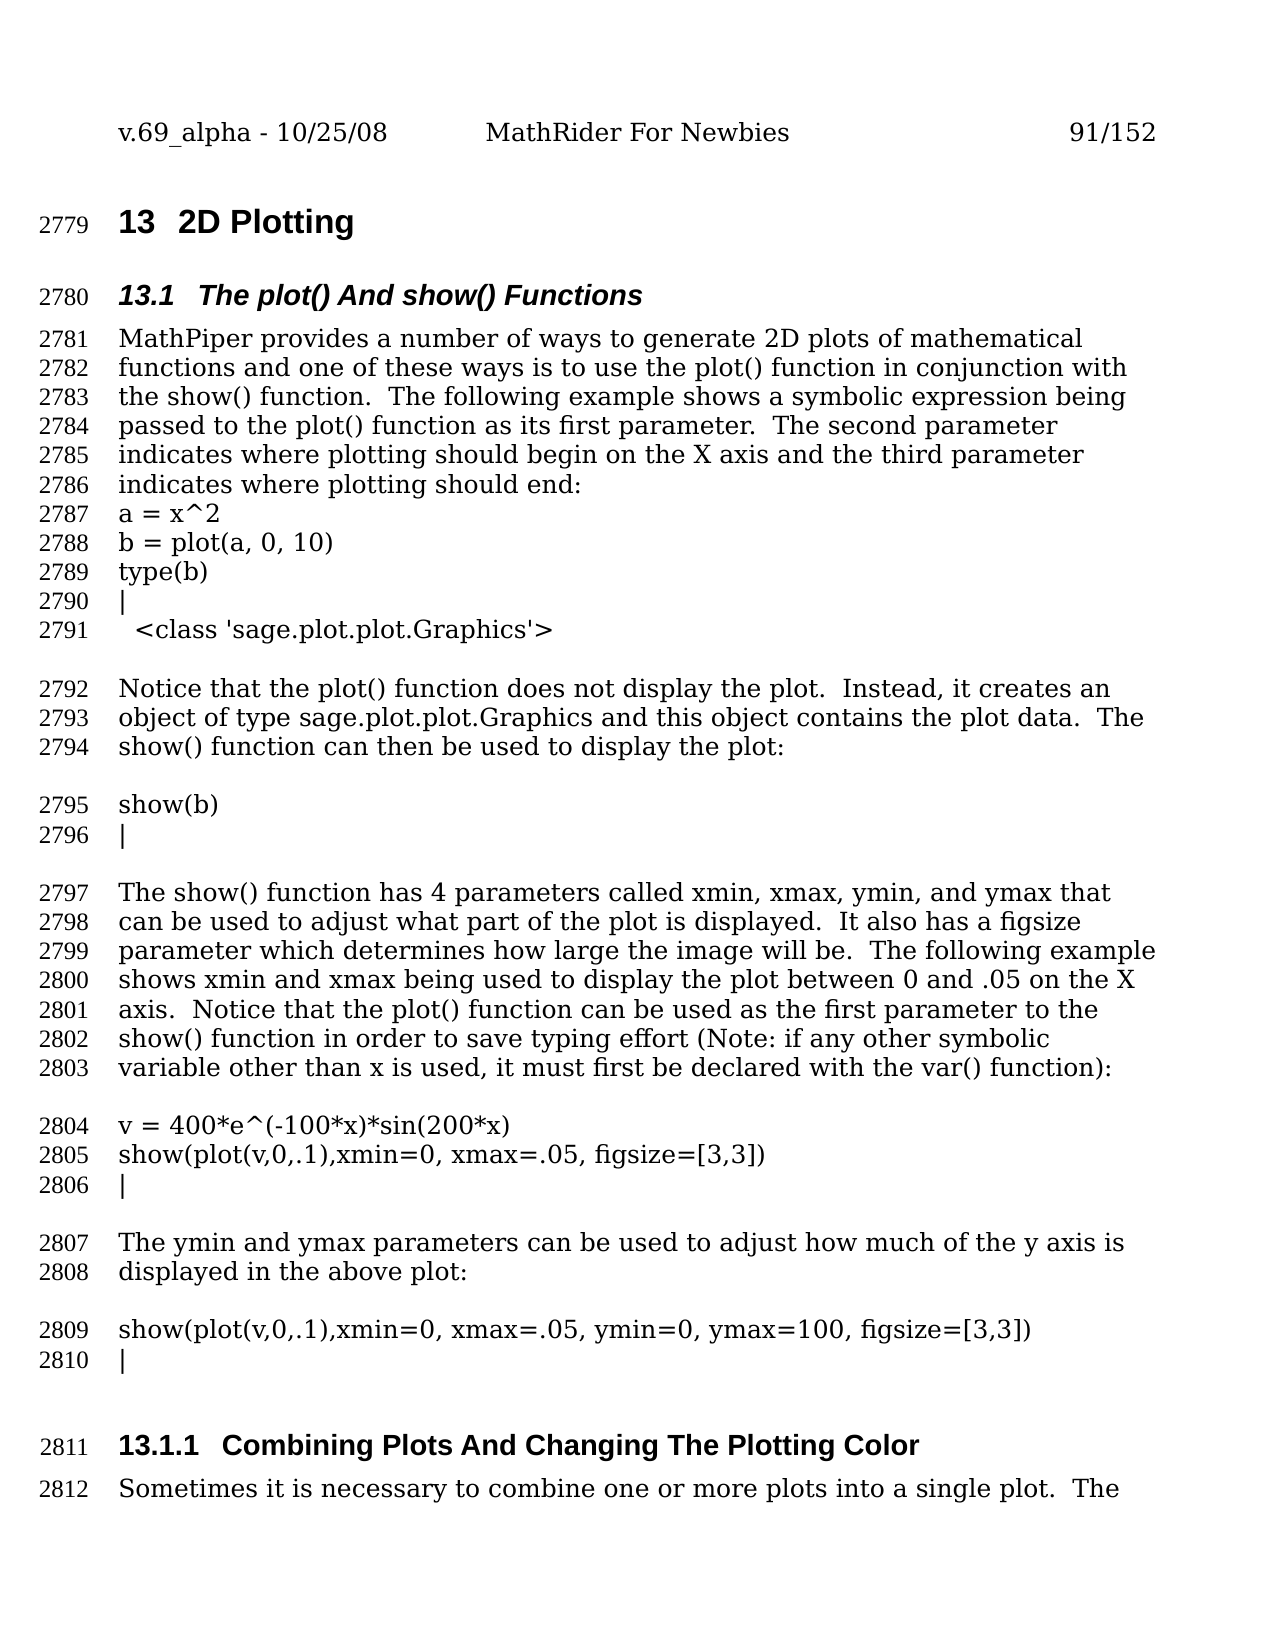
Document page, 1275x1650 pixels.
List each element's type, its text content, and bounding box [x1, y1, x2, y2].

text show(b) [118, 791, 1157, 820]
text | [118, 586, 1157, 616]
text | [118, 820, 1157, 849]
subtitle Combining Plots And Changing The Plotting Color [118, 1428, 1157, 1462]
text show(plot(v,0,.1),xmin=0, xmax=.05, figsize=[3,3]) [118, 1141, 1157, 1170]
text Notice that the plot() function does not display the plot. Instead, it creates an object of type sage.plot.plot.Graphics and this object contains the plot data. The show() function can then be used to display the plot: [118, 674, 1157, 761]
text The show() function has 4 parameters called xmin, xmax, ymin, and ymax that can be used to adjust what part of the plot is displayed. It also has a figsize parameter which determines how large the image will be. The following example shows xmin and xmax being used to display the plot between 0 and .05 on the X axis. Notice that the plot() function can be used as the first parameter to the show() function in order to save typing effort (Note: if any other symbolic variable other than x is used, it must first be declared with the var() function): [118, 878, 1157, 1082]
text | [118, 1170, 1157, 1199]
text Sometimes it is necessary to combine one or more plots into a single plot. The [118, 1474, 1157, 1503]
text b = plot(a, 0, 10) [118, 528, 1157, 557]
text <class 'sage.plot.plot.Graphics'> [118, 616, 1157, 645]
subtitle The plot() And show() Functions [118, 278, 1157, 311]
text MathPiper provides a number of ways to generate 2D plots of mathematical functions and one of these ways is to use the plot() function in conjunction with the show() function. The following example shows a symbolic expression being passed to the plot() function as its first parameter. The second parameter indicates where plotting should begin on the X axis and the third parameter indicates where plotting should end: [118, 324, 1157, 499]
subtitle 2D Plotting [118, 202, 1157, 240]
text type(b) [118, 557, 1157, 586]
text show(plot(v,0,.1),xmin=0, xmax=.05, ymin=0, ymax=100, figsize=[3,3]) [118, 1316, 1157, 1345]
text a = x^2 [118, 499, 1157, 528]
text The ymin and ymax parameters can be used to adjust how much of the y axis is displayed in the above plot: [118, 1228, 1157, 1286]
text v = 400*e^(-100*x)*sin(200*x) [118, 1111, 1157, 1141]
text | [118, 1345, 1157, 1374]
